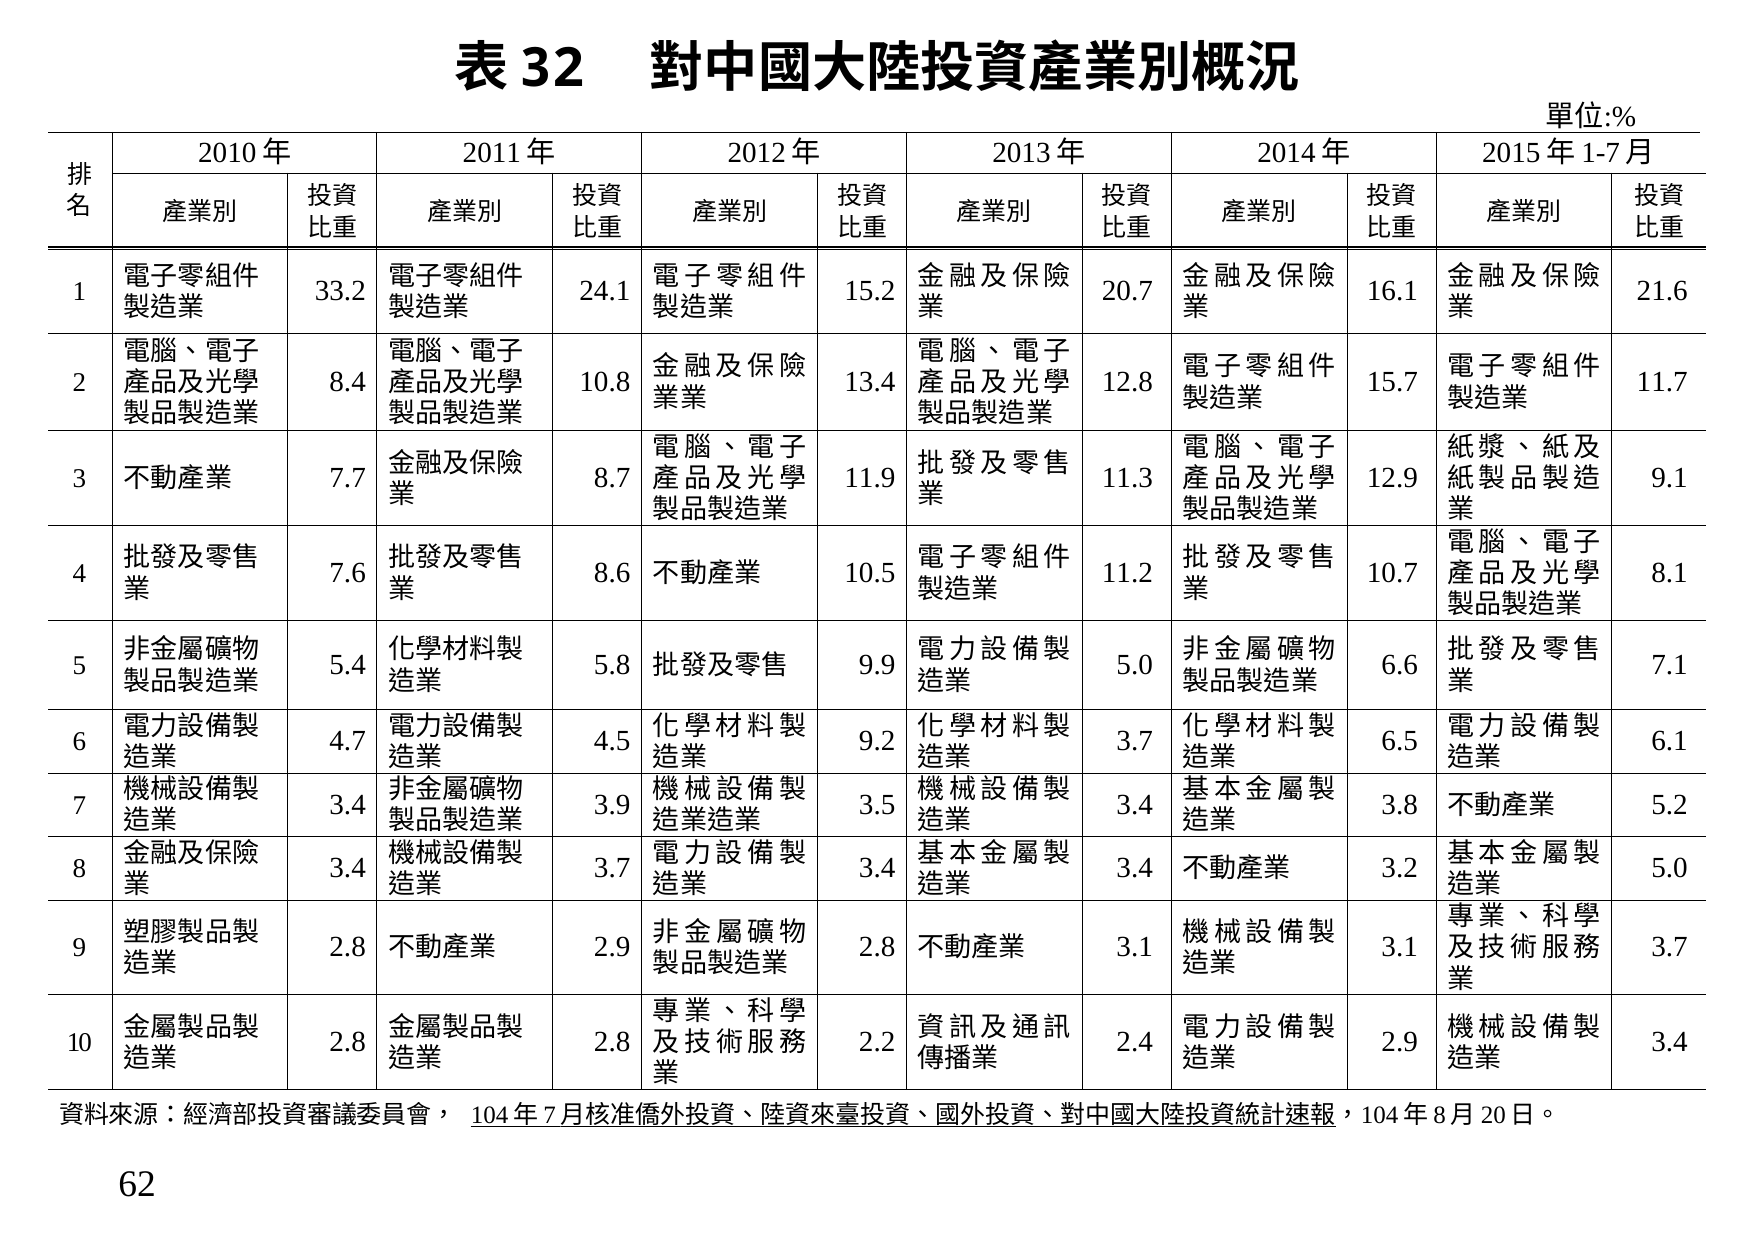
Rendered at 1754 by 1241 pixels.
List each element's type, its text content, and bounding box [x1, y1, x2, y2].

table_cell 金融及保險業 [907, 250, 1082, 333]
table_cell 機械設備製造業 [1437, 995, 1611, 1089]
table_cell 21.6 [1612, 250, 1706, 333]
text 資料來源：經濟部投資審議委員會， 104年7月核准僑外投資、陸資來臺投資、國外投資、對中國大陸投資統計速報，104年8月20日。 [59, 1090, 1698, 1132]
table_cell 7.1 [1612, 621, 1706, 709]
table_cell 電腦、電子產品及光學製品製造業 [642, 431, 817, 525]
table_cell 5.0 [1612, 837, 1706, 899]
table_cell 10.5 [818, 526, 906, 620]
table_cell 機械設備製造業 [113, 774, 287, 836]
table_cell 10.7 [1348, 526, 1436, 620]
table_cell 24.1 [553, 250, 641, 333]
table_cell 10 [48, 995, 112, 1089]
table_cell 2.8 [818, 901, 906, 994]
table_cell 11.2 [1083, 526, 1171, 620]
table_cell 產業別 [907, 174, 1082, 246]
table_cell 2.9 [1348, 995, 1436, 1089]
table_cell 產業別 [1172, 174, 1347, 246]
table_cell 3.4 [1083, 837, 1171, 899]
table_cell 11.7 [1612, 334, 1706, 430]
table_cell 9.2 [818, 710, 906, 772]
table_cell 3.2 [1348, 837, 1436, 899]
table_cell 化學材料製造業 [907, 710, 1082, 772]
table_cell 產業別 [377, 174, 552, 246]
table_cell 3.5 [818, 774, 906, 836]
table_cell 9.9 [818, 621, 906, 709]
table_cell 投資比重 [1612, 174, 1706, 246]
table_header [1700, 132, 1706, 172]
table_cell 2.8 [553, 995, 641, 1089]
table_cell 5.2 [1612, 774, 1706, 836]
table_cell 機械設備製造業 [907, 774, 1082, 836]
table_cell 2.4 [1083, 995, 1171, 1089]
table_cell 15.7 [1348, 334, 1436, 430]
table_cell 8.6 [553, 526, 641, 620]
table_cell 基本金屬製造業 [1437, 837, 1611, 899]
table_cell 投資比重 [288, 174, 376, 246]
table_cell 資訊及通訊傳播業 [907, 995, 1082, 1089]
table_cell 紙漿、紙及紙製品製造業 [1437, 431, 1611, 525]
table_cell 8 [48, 837, 112, 899]
table_cell 批發及零售業 [1172, 526, 1347, 620]
table_cell 電力設備製造業 [907, 621, 1082, 709]
table_cell 基本金屬製造業 [907, 837, 1082, 899]
table_cell 2.2 [818, 995, 906, 1089]
table_cell 6.6 [1348, 621, 1436, 709]
table_cell 投資比重 [1083, 174, 1171, 246]
table_cell 電子零組件製造業 [113, 250, 287, 333]
table_cell 批發及零售業 [377, 526, 552, 620]
table_cell 8.1 [1612, 526, 1706, 620]
table_cell 1 [48, 250, 112, 333]
table_cell 電力設備製造業 [1437, 710, 1611, 772]
table_header 2013年 [907, 133, 1171, 172]
table_cell 投資比重 [818, 174, 906, 246]
table_cell 4.7 [288, 710, 376, 772]
table_cell 12.9 [1348, 431, 1436, 525]
table_cell 金融及保險業業 [642, 334, 817, 430]
table_cell 批發及零售 [642, 621, 817, 709]
table_cell 電腦、電子產品及光學製品製造業 [1437, 526, 1611, 620]
table_cell 4.5 [553, 710, 641, 772]
table_cell 批發及零售業 [113, 526, 287, 620]
table_header 排名 [48, 133, 112, 246]
table_cell 10.8 [553, 334, 641, 430]
table_cell 8.4 [288, 334, 376, 430]
table_cell 11.9 [818, 431, 906, 525]
table_cell 11.3 [1083, 431, 1171, 525]
table_cell 6.1 [1612, 710, 1706, 772]
table_cell 機械設備製造業 [1172, 901, 1347, 994]
table_cell 不動產業 [1437, 774, 1611, 836]
table_header 2010年 [113, 133, 376, 172]
table_header 2014年 [1172, 133, 1436, 172]
table_cell 電子零組件製造業 [377, 250, 552, 333]
table_cell 電力設備製造業 [377, 710, 552, 772]
table_cell 15.2 [818, 250, 906, 333]
table_cell 電腦、電子產品及光學製品製造業 [907, 334, 1082, 430]
table_cell 3 [48, 431, 112, 525]
table_cell 專業、科學及技術服務業 [1437, 901, 1611, 994]
table_cell 6 [48, 710, 112, 772]
table_cell 5.0 [1083, 621, 1171, 709]
table_cell 3.9 [553, 774, 641, 836]
table_cell 不動產業 [113, 431, 287, 525]
table_cell 塑膠製品製造業 [113, 901, 287, 994]
table_cell 2 [48, 334, 112, 430]
table_cell 化學材料製造業 [642, 710, 817, 772]
table_cell 3.7 [1612, 901, 1706, 994]
table_cell 16.1 [1348, 250, 1436, 333]
table_cell 機械設備製造業 [377, 837, 552, 899]
table_cell 2.8 [288, 901, 376, 994]
table_header 2012年 [642, 133, 906, 172]
table_cell 非金屬礦物製品製造業 [113, 621, 287, 709]
table_cell 3.8 [1348, 774, 1436, 836]
table_cell 不動產業 [1172, 837, 1347, 899]
table_cell 3.7 [1083, 710, 1171, 772]
table_cell 3.1 [1348, 901, 1436, 994]
table_cell 3.4 [288, 837, 376, 899]
table_cell 電子零組件製造業 [642, 250, 817, 333]
table_cell 電力設備製造業 [642, 837, 817, 899]
table_cell 電力設備製造業 [1172, 995, 1347, 1089]
table_header 2011年 [377, 133, 641, 172]
table_cell 金融及保險業 [113, 837, 287, 899]
table_cell 8.7 [553, 431, 641, 525]
table_cell 電子零組件製造業 [1437, 334, 1611, 430]
table_cell 機械設備製造業造業 [642, 774, 817, 836]
table_cell 3.4 [1083, 774, 1171, 836]
table_cell 金融及保險業 [1172, 250, 1347, 333]
table_cell 3.7 [553, 837, 641, 899]
table_cell 3.1 [1083, 901, 1171, 994]
subtitle 表32 對中國大陸投資產業別概況 [118, 24, 1636, 103]
table_cell 7.7 [288, 431, 376, 525]
table_cell 電腦、電子產品及光學製品製造業 [377, 334, 552, 430]
table_cell 產業別 [113, 174, 287, 246]
table_cell 非金屬礦物製品製造業 [642, 901, 817, 994]
table_cell 9.1 [1612, 431, 1706, 525]
table_cell 金屬製品製造業 [377, 995, 552, 1089]
table_cell 20.7 [1083, 250, 1171, 333]
table_cell 5.4 [288, 621, 376, 709]
table_cell 2.8 [288, 995, 376, 1089]
table_cell 13.4 [818, 334, 906, 430]
table_cell 電腦、電子產品及光學製品製造業 [113, 334, 287, 430]
table_cell 電子零組件製造業 [907, 526, 1082, 620]
table_cell 產業別 [642, 174, 817, 246]
table_cell 電子零組件製造業 [1172, 334, 1347, 430]
table_cell 專業、科學及技術服務業 [642, 995, 817, 1089]
table_cell 批發及零售業 [1437, 621, 1611, 709]
table_cell 電腦、電子產品及光學製品製造業 [1172, 431, 1347, 525]
text 單位:% [118, 103, 1636, 132]
table_cell 不動產業 [377, 901, 552, 994]
table_cell 9 [48, 901, 112, 994]
table_cell 非金屬礦物製品製造業 [1172, 621, 1347, 709]
table_cell 不動產業 [642, 526, 817, 620]
table_cell 3.4 [818, 837, 906, 899]
table_cell 7 [48, 774, 112, 836]
table_cell 3.4 [1612, 995, 1706, 1089]
table_cell 4 [48, 526, 112, 620]
table_cell 12.8 [1083, 334, 1171, 430]
table_cell 非金屬礦物製品製造業 [377, 774, 552, 836]
table_cell 33.2 [288, 250, 376, 333]
table_cell 投資比重 [1348, 174, 1436, 246]
table_cell 投資比重 [553, 174, 641, 246]
table_cell 不動產業 [907, 901, 1082, 994]
table_header 2015年1-7月 [1437, 133, 1700, 172]
table_cell 化學材料製造業 [1172, 710, 1347, 772]
table_cell 7.6 [288, 526, 376, 620]
table_cell 5.8 [553, 621, 641, 709]
table_cell 5 [48, 621, 112, 709]
table_cell 化學材料製造業 [377, 621, 552, 709]
table_cell 基本金屬製造業 [1172, 774, 1347, 836]
table_cell 2.9 [553, 901, 641, 994]
table_cell 金融及保險業 [377, 431, 552, 525]
table_cell 6.5 [1348, 710, 1436, 772]
table_cell 金融及保險業 [1437, 250, 1611, 333]
table_cell 產業別 [1437, 174, 1611, 246]
table_cell 金屬製品製造業 [113, 995, 287, 1089]
table_cell 批發及零售業 [907, 431, 1082, 525]
table_cell 3.4 [288, 774, 376, 836]
table_cell 電力設備製造業 [113, 710, 287, 772]
